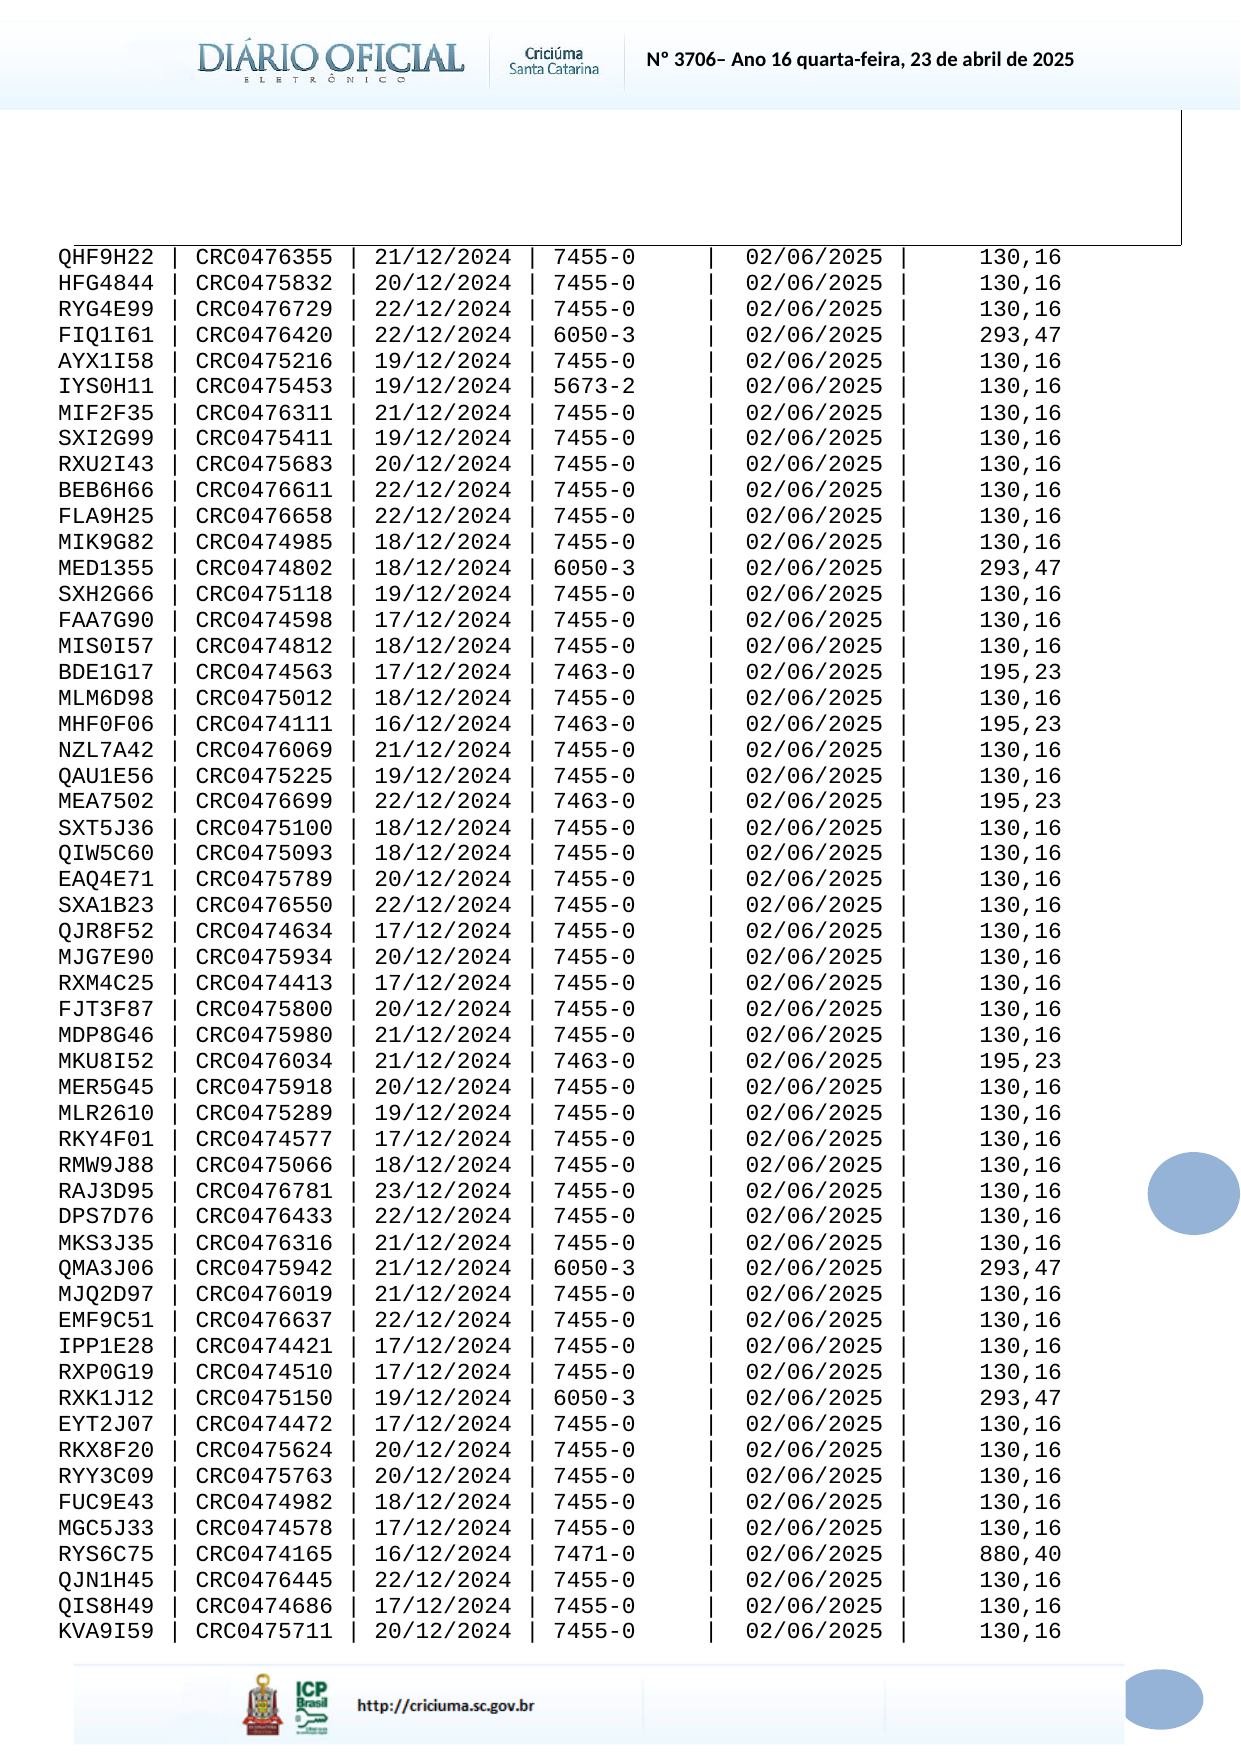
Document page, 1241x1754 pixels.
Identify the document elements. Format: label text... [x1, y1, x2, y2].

text MER5G45 | CRC0475918 | 20/12/2024 | 7455-0 | 02/06/2025 | 130,16 [44, 1075, 1181, 1101]
text FLA9H25 | CRC0476658 | 22/12/2024 | 7455-0 | 02/06/2025 | 130,16 [44, 504, 1181, 531]
text QIW5C60 | CRC0475093 | 18/12/2024 | 7455-0 | 02/06/2025 | 130,16 [44, 842, 1181, 868]
text MDP8G46 | CRC0475980 | 21/12/2024 | 7455-0 | 02/06/2025 | 130,16 [44, 1023, 1181, 1049]
text MGC5J33 | CRC0474578 | 17/12/2024 | 7455-0 | 02/06/2025 | 130,16 [44, 1516, 1181, 1542]
text EYT2J07 | CRC0474472 | 17/12/2024 | 7455-0 | 02/06/2025 | 130,16 [44, 1412, 1181, 1438]
text RXM4C25 | CRC0474413 | 17/12/2024 | 7455-0 | 02/06/2025 | 130,16 [44, 971, 1181, 997]
text EMF9C51 | CRC0476637 | 22/12/2024 | 7455-0 | 02/06/2025 | 130,16 [44, 1309, 1181, 1334]
text FJT3F87 | CRC0475800 | 20/12/2024 | 7455-0 | 02/06/2025 | 130,16 [44, 997, 1181, 1023]
text MLR2610 | CRC0475289 | 19/12/2024 | 7455-0 | 02/06/2025 | 130,16 [44, 1101, 1181, 1127]
text MJG7E90 | CRC0475934 | 20/12/2024 | 7455-0 | 02/06/2025 | 130,16 [44, 946, 1181, 971]
text FAA7G90 | CRC0474598 | 17/12/2024 | 7455-0 | 02/06/2025 | 130,16 [44, 608, 1181, 634]
text MIF2F35 | CRC0476311 | 21/12/2024 | 7455-0 | 02/06/2025 | 130,16 [44, 401, 1181, 427]
text AYX1I58 | CRC0475216 | 19/12/2024 | 7455-0 | 02/06/2025 | 130,16 [44, 349, 1181, 375]
text EAQ4E71 | CRC0475789 | 20/12/2024 | 7455-0 | 02/06/2025 | 130,16 [44, 868, 1181, 894]
text RMW9J88 | CRC0475066 | 18/12/2024 | 7455-0 | 02/06/2025 | 130,16 [44, 1153, 1180, 1179]
text MED1355 | CRC0474802 | 18/12/2024 | 6050-3 | 02/06/2025 | 293,47 [44, 556, 1181, 582]
text QMA3J06 | CRC0475942 | 21/12/2024 | 6050-3 | 02/06/2025 | 293,47 [44, 1257, 1181, 1283]
text QAU1E56 | CRC0475225 | 19/12/2024 | 7455-0 | 02/06/2025 | 130,16 [44, 764, 1181, 790]
text BEB6H66 | CRC0476611 | 22/12/2024 | 7455-0 | 02/06/2025 | 130,16 [44, 479, 1181, 504]
text SXI2G99 | CRC0475411 | 19/12/2024 | 7455-0 | 02/06/2025 | 130,16 [44, 427, 1181, 453]
text MIK9G82 | CRC0474985 | 18/12/2024 | 7455-0 | 02/06/2025 | 130,16 [44, 531, 1181, 556]
text RYG4E99 | CRC0476729 | 22/12/2024 | 7455-0 | 02/06/2025 | 130,16 [44, 297, 1181, 323]
text MJQ2D97 | CRC0476019 | 21/12/2024 | 7455-0 | 02/06/2025 | 130,16 [44, 1283, 1181, 1309]
text RXP0G19 | CRC0474510 | 17/12/2024 | 7455-0 | 02/06/2025 | 130,16 [44, 1361, 1181, 1386]
text KVA9I59 | CRC0475711 | 20/12/2024 | 7455-0 | 02/06/2025 | 130,16 [44, 1620, 1181, 1646]
text MEA7502 | CRC0476699 | 22/12/2024 | 7463-0 | 02/06/2025 | 195,23 [44, 790, 1181, 816]
text NZL7A42 | CRC0476069 | 21/12/2024 | 7455-0 | 02/06/2025 | 130,16 [44, 738, 1181, 764]
text QJR8F52 | CRC0474634 | 17/12/2024 | 7455-0 | 02/06/2025 | 130,16 [44, 919, 1181, 946]
text RXK1J12 | CRC0475150 | 19/12/2024 | 6050-3 | 02/06/2025 | 293,47 [44, 1386, 1181, 1412]
text MHF0F06 | CRC0474111 | 16/12/2024 | 7463-0 | 02/06/2025 | 195,23 [44, 712, 1181, 738]
text QHF9H22 | CRC0476355 | 21/12/2024 | 7455-0 | 02/06/2025 | 130,16 [44, 245, 1181, 271]
text HFG4844 | CRC0475832 | 20/12/2024 | 7455-0 | 02/06/2025 | 130,16 [44, 271, 1181, 297]
text SXT5J36 | CRC0475100 | 18/12/2024 | 7455-0 | 02/06/2025 | 130,16 [44, 816, 1181, 842]
text MKS3J35 | CRC0476316 | 21/12/2024 | 7455-0 | 02/06/2025 | 130,16 [44, 1231, 1181, 1257]
text DPS7D76 | CRC0476433 | 22/12/2024 | 7455-0 | 02/06/2025 | 130,16 [44, 1205, 1171, 1231]
text FUC9E43 | CRC0474982 | 18/12/2024 | 7455-0 | 02/06/2025 | 130,16 [44, 1490, 1181, 1516]
text IPP1E28 | CRC0474421 | 17/12/2024 | 7455-0 | 02/06/2025 | 130,16 [44, 1334, 1181, 1361]
text RKX8F20 | CRC0475624 | 20/12/2024 | 7455-0 | 02/06/2025 | 130,16 [44, 1438, 1181, 1464]
text FIQ1I61 | CRC0476420 | 22/12/2024 | 6050-3 | 02/06/2025 | 293,47 [44, 323, 1181, 349]
text RXU2I43 | CRC0475683 | 20/12/2024 | 7455-0 | 02/06/2025 | 130,16 [44, 453, 1181, 479]
text RYY3C09 | CRC0475763 | 20/12/2024 | 7455-0 | 02/06/2025 | 130,16 [44, 1464, 1181, 1490]
text QJN1H45 | CRC0476445 | 22/12/2024 | 7455-0 | 02/06/2025 | 130,16 [44, 1568, 1181, 1594]
text SXA1B23 | CRC0476550 | 22/12/2024 | 7455-0 | 02/06/2025 | 130,16 [44, 894, 1181, 919]
text BDE1G17 | CRC0474563 | 17/12/2024 | 7463-0 | 02/06/2025 | 195,23 [44, 660, 1181, 686]
text RKY4F01 | CRC0474577 | 17/12/2024 | 7455-0 | 02/06/2025 | 130,16 [44, 1127, 1181, 1153]
text MKU8I52 | CRC0476034 | 21/12/2024 | 7463-0 | 02/06/2025 | 195,23 [44, 1049, 1181, 1075]
text MIS0I57 | CRC0474812 | 18/12/2024 | 7455-0 | 02/06/2025 | 130,16 [44, 634, 1181, 660]
text RYS6C75 | CRC0474165 | 16/12/2024 | 7471-0 | 02/06/2025 | 880,40 [44, 1542, 1181, 1568]
text MLM6D98 | CRC0475012 | 18/12/2024 | 7455-0 | 02/06/2025 | 130,16 [44, 686, 1181, 712]
text QIS8H49 | CRC0474686 | 17/12/2024 | 7455-0 | 02/06/2025 | 130,16 [44, 1594, 1181, 1620]
text SXH2G66 | CRC0475118 | 19/12/2024 | 7455-0 | 02/06/2025 | 130,16 [44, 582, 1181, 608]
text RAJ3D95 | CRC0476781 | 23/12/2024 | 7455-0 | 02/06/2025 | 130,16 [44, 1179, 1150, 1205]
text IYS0H11 | CRC0475453 | 19/12/2024 | 5673-2 | 02/06/2025 | 130,16 [44, 375, 1181, 401]
